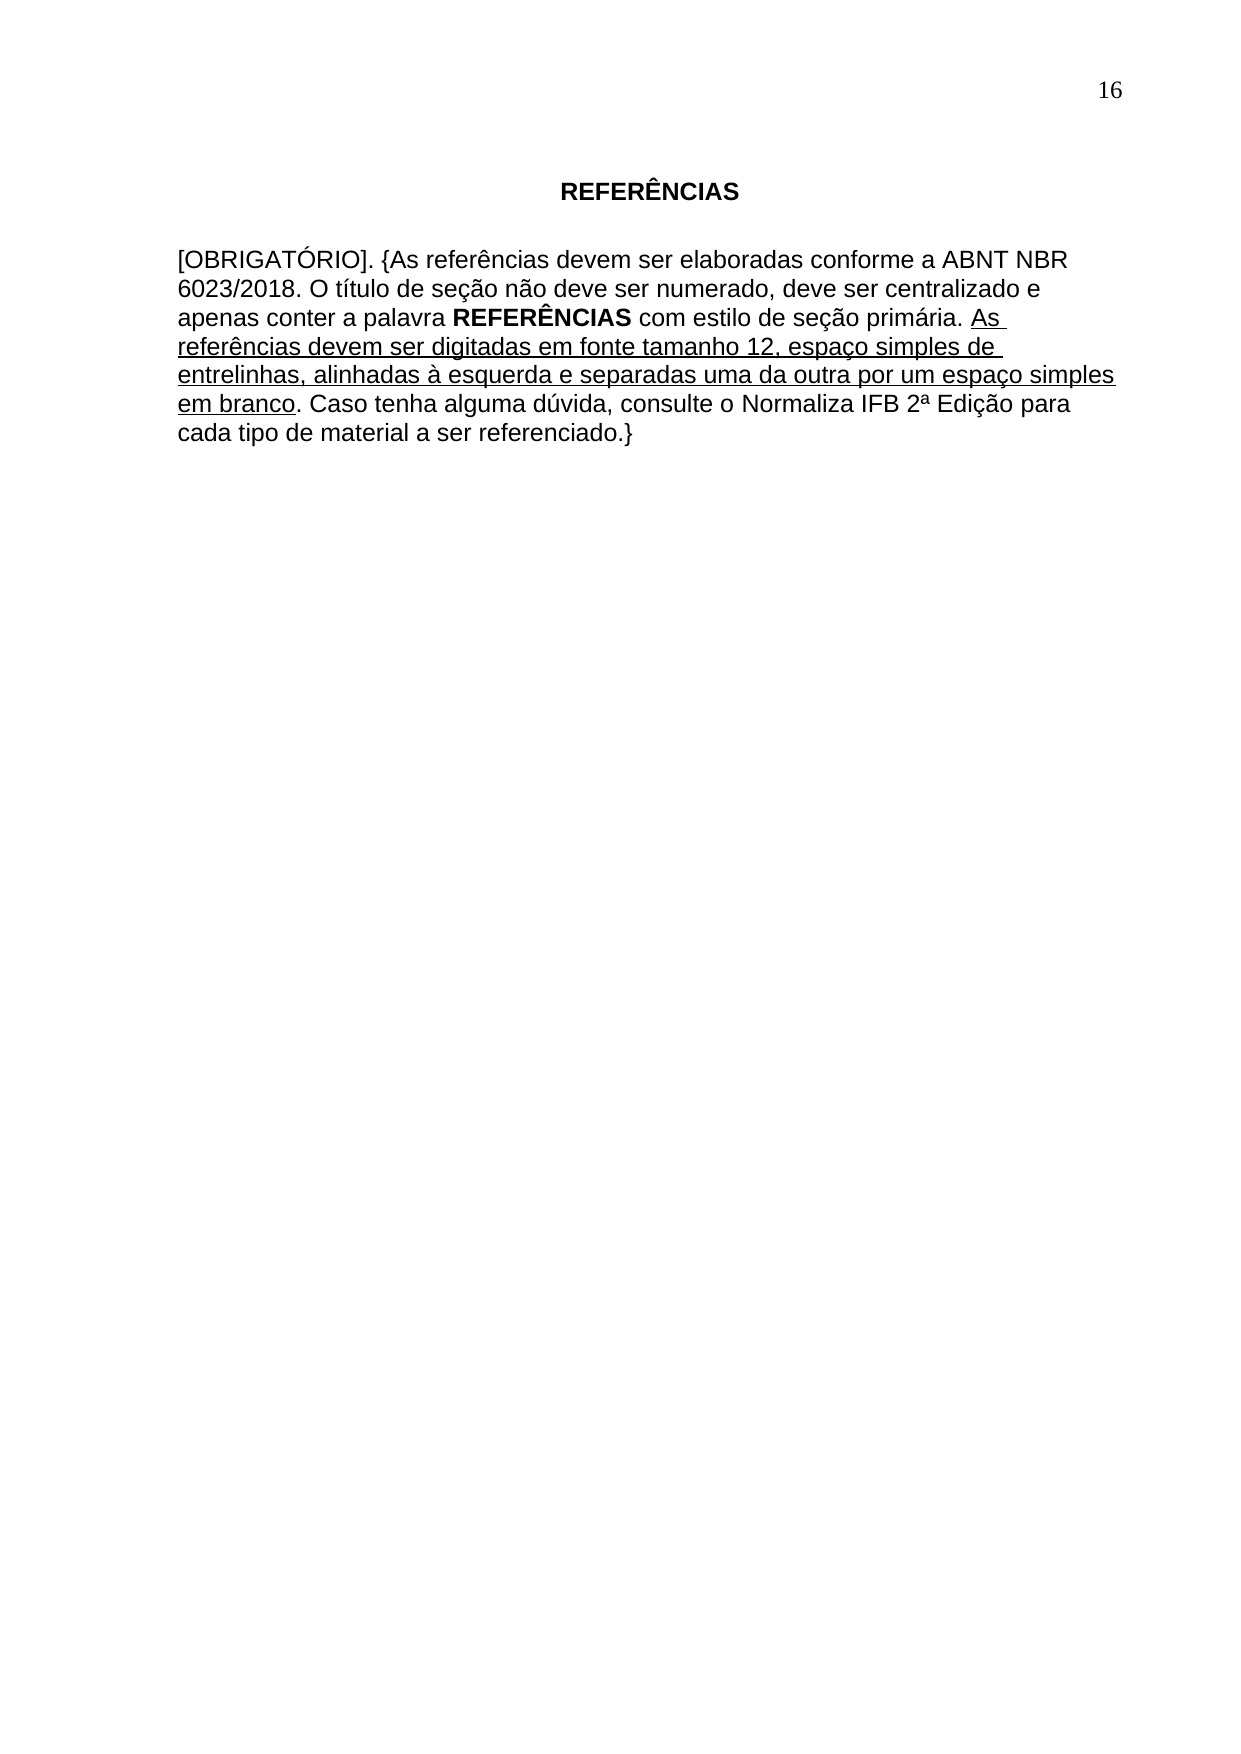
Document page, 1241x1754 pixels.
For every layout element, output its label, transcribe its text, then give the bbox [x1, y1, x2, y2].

subtitle REFERÊNCIAS [177, 177, 1122, 206]
text [OBRIGATÓRIO]. {As referências devem ser elaboradas conforme a ABNT NBR 6023/2018. O título de seção não deve ser numerado, deve ser centralizado e apenas conter a palavra REFERÊNCIAS com estilo de seção primária. As referências devem ser digitadas em fonte tamanho 12, espaço simples de entrelinhas, alinhadas à esquerda e separadas uma da outra por um espaço simples em branco. Caso tenha alguma dúvida, consulte o Normaliza IFB 2ª Edição para cada tipo de material a ser referenciado.} [177, 245, 1122, 447]
